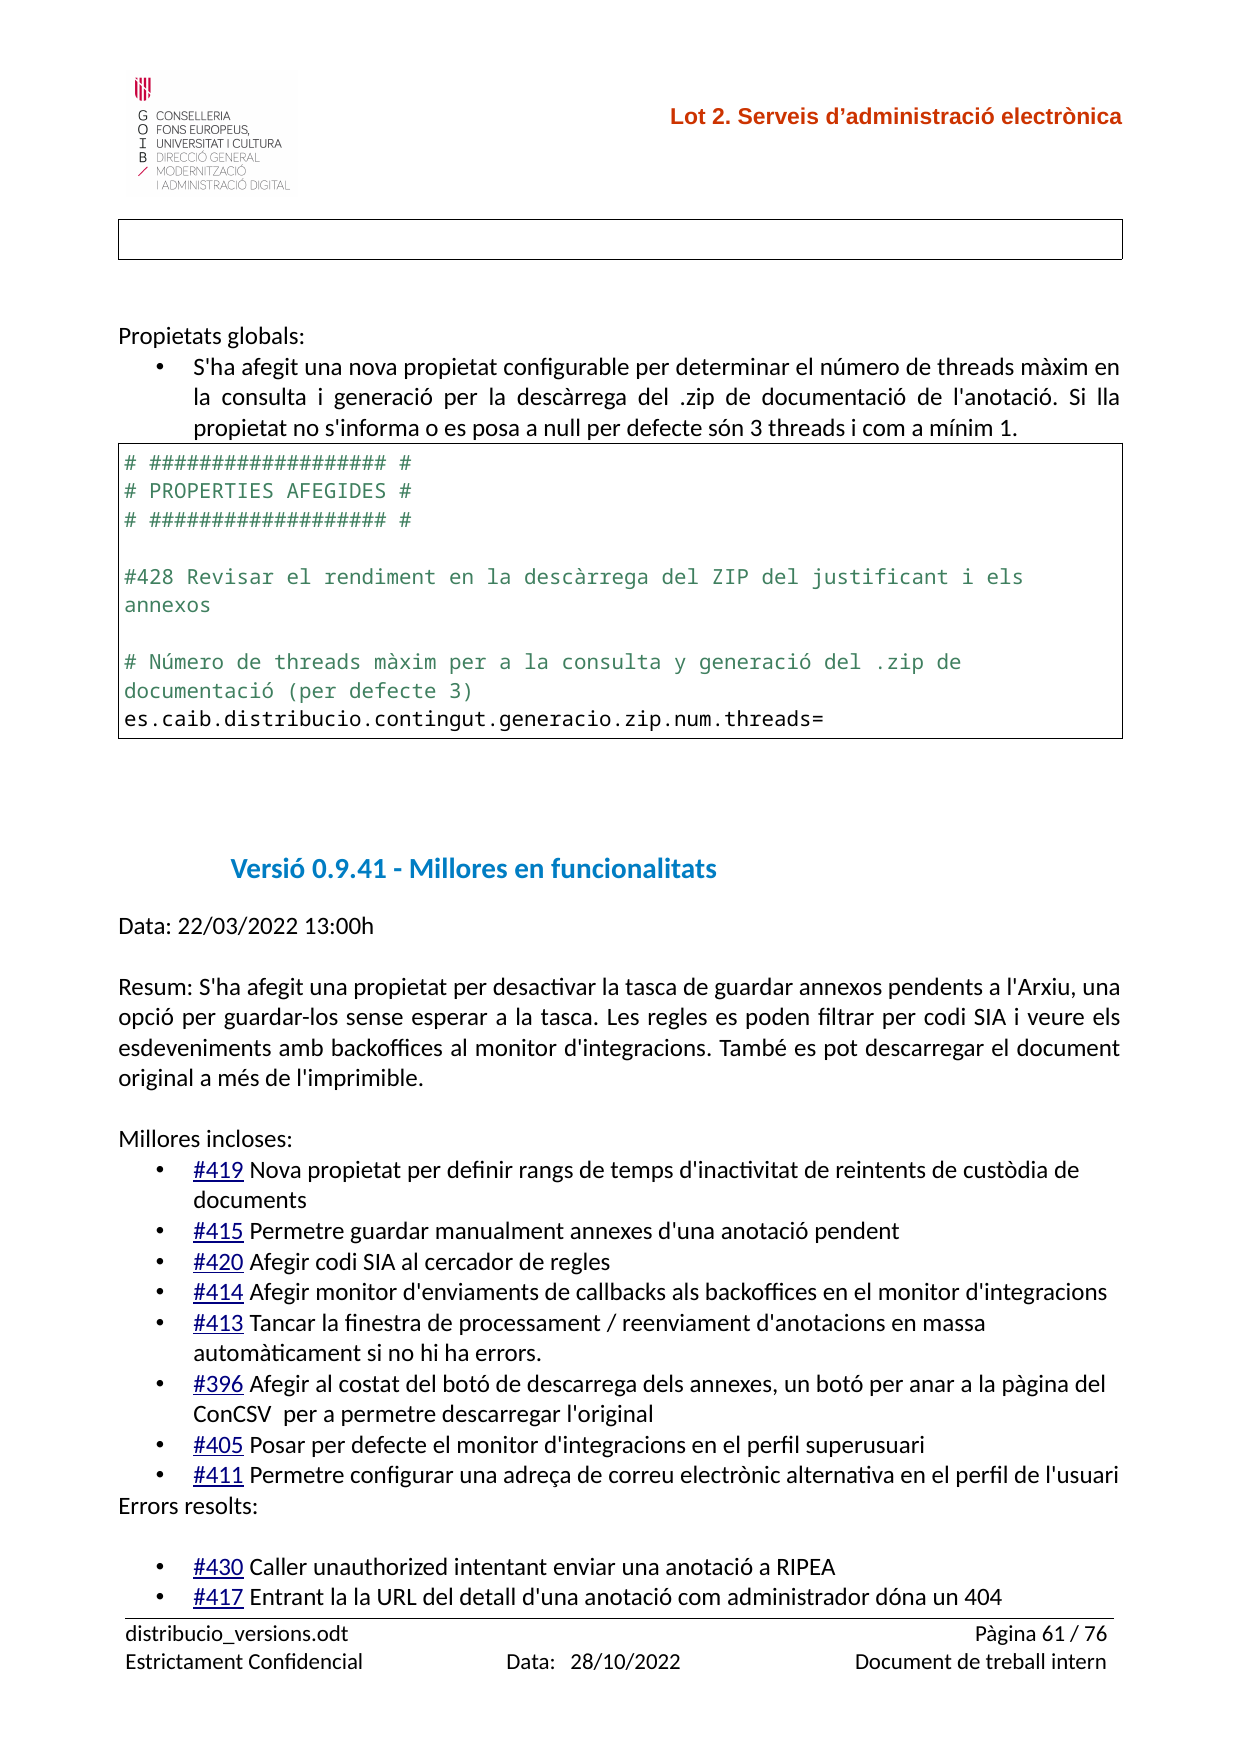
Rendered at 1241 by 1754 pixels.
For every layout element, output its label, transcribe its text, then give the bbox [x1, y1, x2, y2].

table_header # ################### # # PROPERTIES AFEGIDES # # ################### # #428 Revisar el rendiment en la descàrrega del ZIP del justificant i els annexos # Número de threads màxim per a la consulta y generació del .zip de documentació (per defecte 3) es.caib.distribucio.contingut.generacio.zip.num.threads= [119, 444, 1122, 738]
picture [126, 70, 299, 197]
table_header [119, 220, 1122, 259]
list S'ha afegit una nova propietat configurable per determinar el número de threads màxim en la consulta i generació per la descàrrega del .zip de documentació de l'anotació. Si lla propietat no s'informa o es posa a null per defecte són 3 threads i com a mínim 1. [156, 351, 1122, 442]
list #411 Permetre configurar una adreça de correu electrònic alternativa en el perfil de l'usuari [156, 1459, 1122, 1490]
list #420 Afegir codi SIA al cercador de regles [156, 1246, 1122, 1276]
subtitle Versió 0.9.41 - Millores en funcionalitats [153, 851, 1122, 886]
text Errors resolts: [118, 1490, 1122, 1520]
list #396 Afegir al costat del botó de descarrega dels annexes, un botó per anar a la pàgina del ConCSV per a permetre descarregar l'original [156, 1368, 1122, 1429]
list #430 Caller unauthorized intentant enviar una anotació a RIPEA [156, 1551, 1122, 1581]
text Data: 22/03/2022 13:00h [118, 910, 1122, 940]
text Millores incloses: [118, 1123, 1122, 1154]
list #415 Permetre guardar manualment annexes d'una anotació pendent [156, 1215, 1122, 1246]
list #417 Entrant la la URL del detall d'una anotació com administrador dóna un 404 [156, 1581, 1122, 1612]
text Resum: S'ha afegit una propietat per desactivar la tasca de guardar annexos pendents a l'Arxiu, una opció per guardar-los sense esperar a la tasca. Les regles es poden filtrar per codi SIA i veure els esdeveniments amb backoffices al monitor d'integracions. També es pot descarregar el document original a més de l'imprimible. [118, 971, 1122, 1093]
list #405 Posar per defecte el monitor d'integracions en el perfil superusuari [156, 1429, 1122, 1459]
text Propietats globals: [118, 320, 1122, 351]
list #419 Nova propietat per definir rangs de temps d'inactivitat de reintents de custòdia de documents [156, 1154, 1122, 1215]
list #414 Afegir monitor d'enviaments de callbacks als backoffices en el monitor d'integracions [156, 1276, 1122, 1307]
list #413 Tancar la finestra de processament / reenviament d'anotacions en massa automàticament si no hi ha errors. [156, 1307, 1122, 1368]
